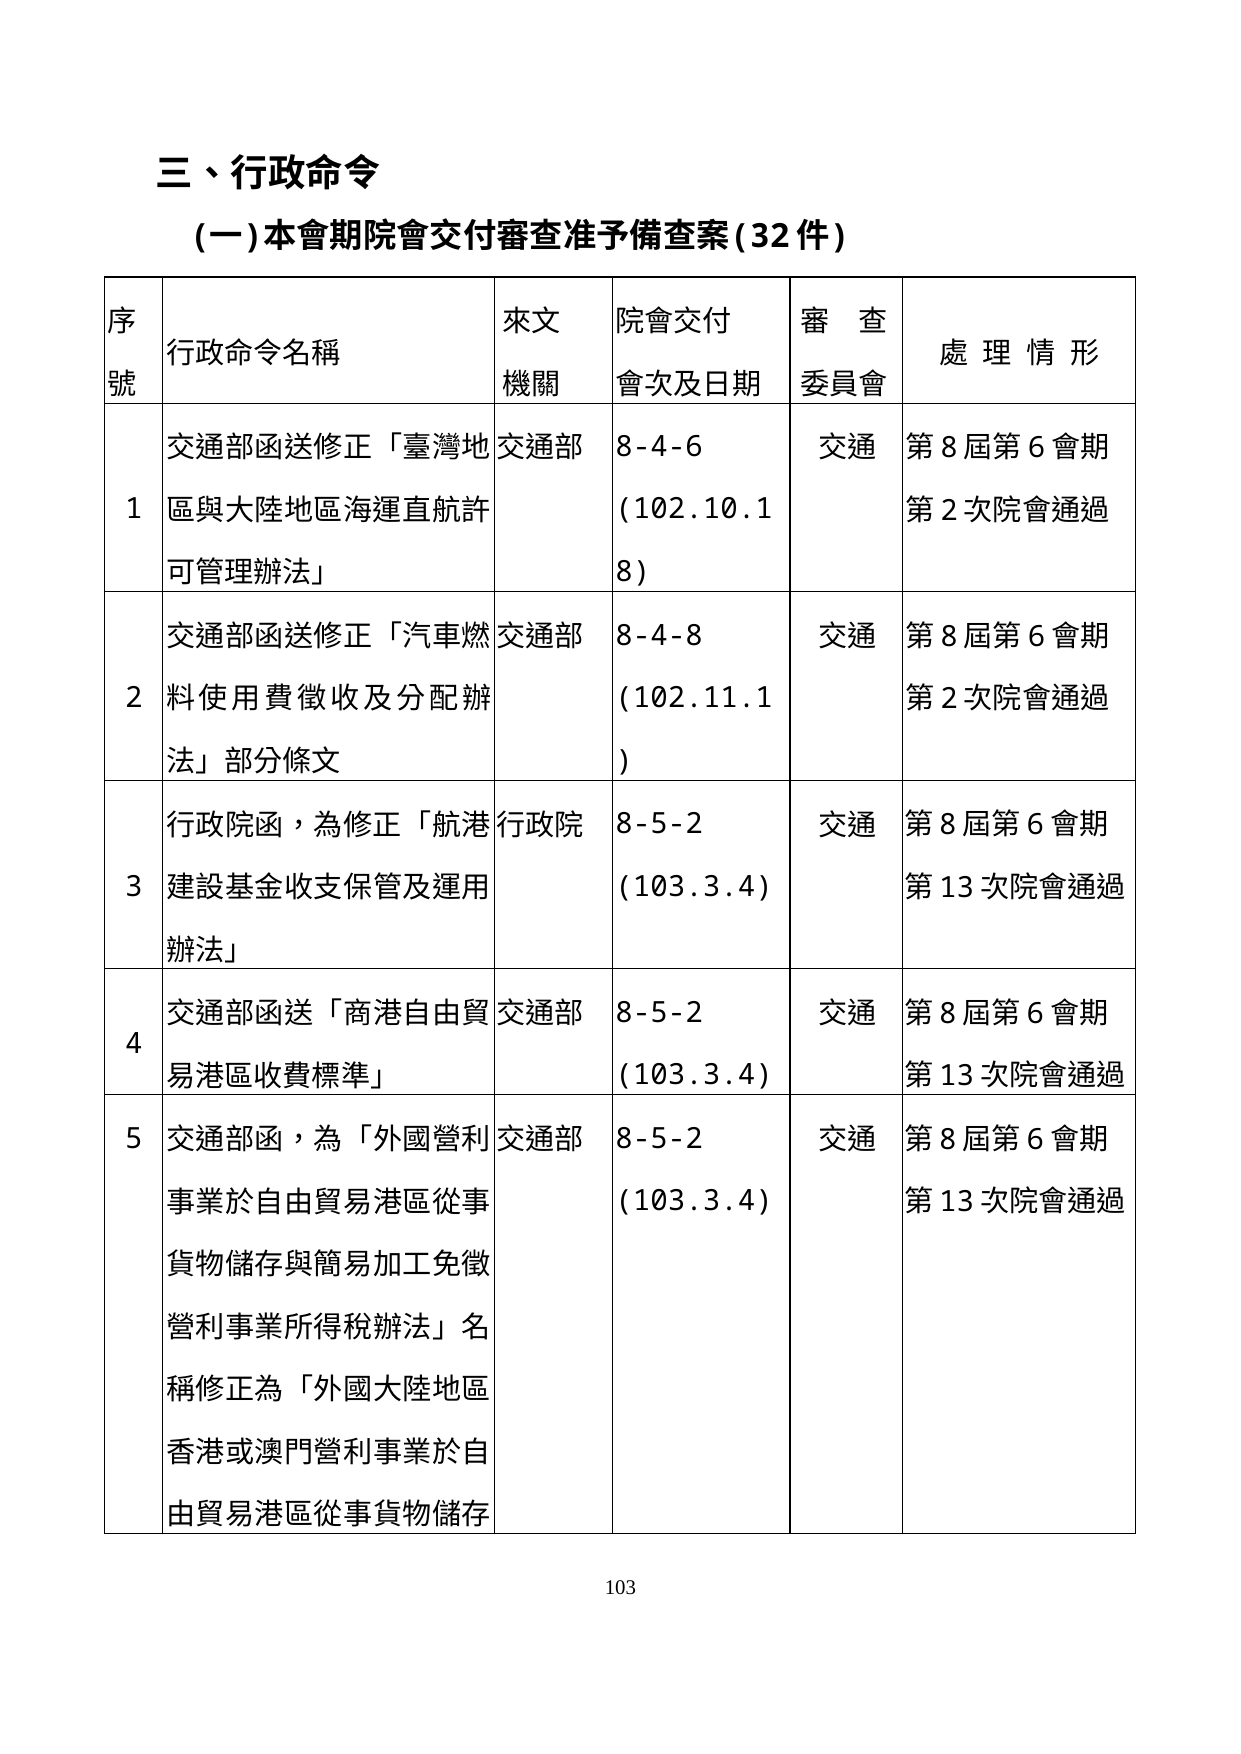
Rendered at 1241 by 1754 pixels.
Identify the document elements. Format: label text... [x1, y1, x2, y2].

table_cell 8-4-8 (102.11.1) [613, 592, 789, 779]
table_header 審 查 委員會 [791, 278, 902, 402]
table_cell 交通部函送「商港自由貿易港區收費標準」 [163, 969, 494, 1094]
table_cell 交通部函，為「外國營利事業於自由貿易港區從事貨物儲存與簡易加工免徵營利事業所得稅辦法」名稱修正為「外國大陸地區香港或澳門營利事業於自由貿易港區從事貨物儲存 [163, 1095, 494, 1533]
table_cell 8-5-2 (103.3.4) [613, 1095, 789, 1533]
table_cell 第8屆第6會期 第13次院會通過 [903, 969, 1135, 1094]
table_cell 8-5-2 (103.3.4) [613, 969, 789, 1094]
text (一)本會期院會交付審查准予備查案(32件) [118, 209, 1122, 258]
table_header 來文 機關 [495, 278, 612, 402]
table_cell 交通部 [495, 404, 612, 591]
table_cell 交通部函送修正「臺灣地區與大陸地區海運直航許可管理辦法」 [163, 404, 494, 591]
table_cell 交通部 [495, 969, 612, 1094]
table_cell 1 [105, 404, 162, 591]
table_cell 行政院 [495, 781, 612, 968]
table_cell 交通 [791, 969, 902, 1094]
table_cell 交通部 [495, 592, 612, 779]
table_cell 5 [105, 1095, 162, 1533]
table_cell 8-5-2 (103.3.4) [613, 781, 789, 968]
text 三、行政命令 [118, 128, 1122, 190]
table_cell 交通 [791, 404, 902, 591]
table_cell 第8屆第6會期第2次院會通過 [903, 592, 1135, 779]
table_header 院會交付 會次及日期 [613, 278, 789, 402]
table_cell 交通部 [495, 1095, 612, 1533]
table_header 處 理 情 形 [903, 278, 1135, 402]
table_header 序號 [105, 278, 162, 402]
table_cell 交通 [791, 592, 902, 779]
table_cell 交通 [791, 1095, 902, 1533]
table_cell 2 [105, 592, 162, 779]
table_cell 第8屆第6會期 第13次院會通過 [903, 1095, 1135, 1533]
table_cell 4 [105, 969, 162, 1094]
table_cell 第8屆第6會期 第13次院會通過 [903, 781, 1135, 968]
table_cell 3 [105, 781, 162, 968]
table_cell 行政院函，為修正「航港建設基金收支保管及運用辦法」 [163, 781, 494, 968]
table_cell 8-4-6 (102.10.18) [613, 404, 789, 591]
table_cell 交通部函送修正「汽車燃料使用費徵收及分配辦法」部分條文 [163, 592, 494, 779]
table_header 行政命令名稱 [163, 278, 494, 402]
table_cell 第8屆第6會期第2次院會通過 [903, 404, 1135, 591]
table_cell 交通 [791, 781, 902, 968]
